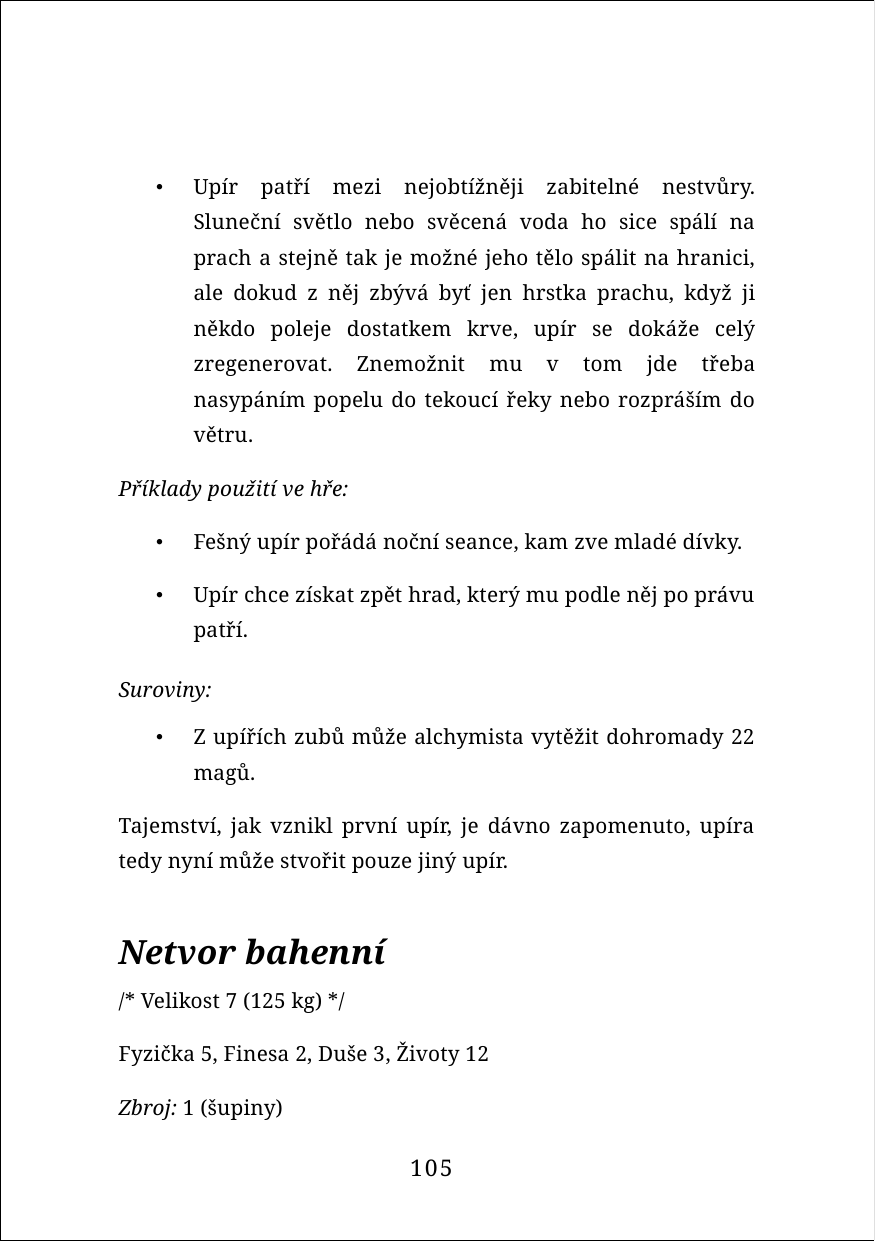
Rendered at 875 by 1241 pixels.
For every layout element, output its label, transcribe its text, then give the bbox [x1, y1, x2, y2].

list Fešný upír pořádá noční seance, kam zve mladé dívky. [156, 527, 756, 555]
list Upír patří mezi nejobtížněji zabitelné nestvůry. Sluneční světlo nebo svěcená voda ho sice spálí na prach a stejně tak je možné jeho tělo spálit na hranici, ale dokud z něj zbývá byť jen hrstka prachu, když ji někdo poleje dostatkem krve, upír se dokáže celý zregenerovat. Znemožnit mu v tom jde třeba nasypáním popelu do tekoucí řeky nebo rozpráším do větru. [156, 172, 756, 449]
list Z upířích zubů může alchymista vytěžit dohromady 22 magů. [156, 722, 756, 786]
text Fyzička 5, Finesa 2, Duše 3, Životy 12 [118, 1039, 756, 1068]
text Zbroj: 1 (šupiny) [118, 1093, 756, 1121]
text Tajemství, jak vznikl první upír, je dávno zapomenuto, upíra tedy nyní může stvořit pouze jiný upír. [118, 811, 756, 875]
subtitle Netvor bahenní [118, 929, 756, 974]
text /* Velikost 7 (125 kg) */ [118, 986, 756, 1015]
text Příklady použití ve hře: [118, 474, 756, 502]
list Upír chce získat zpět hrad, který mu podle něj po právu patří. [156, 580, 756, 644]
text Suroviny: [118, 675, 756, 703]
